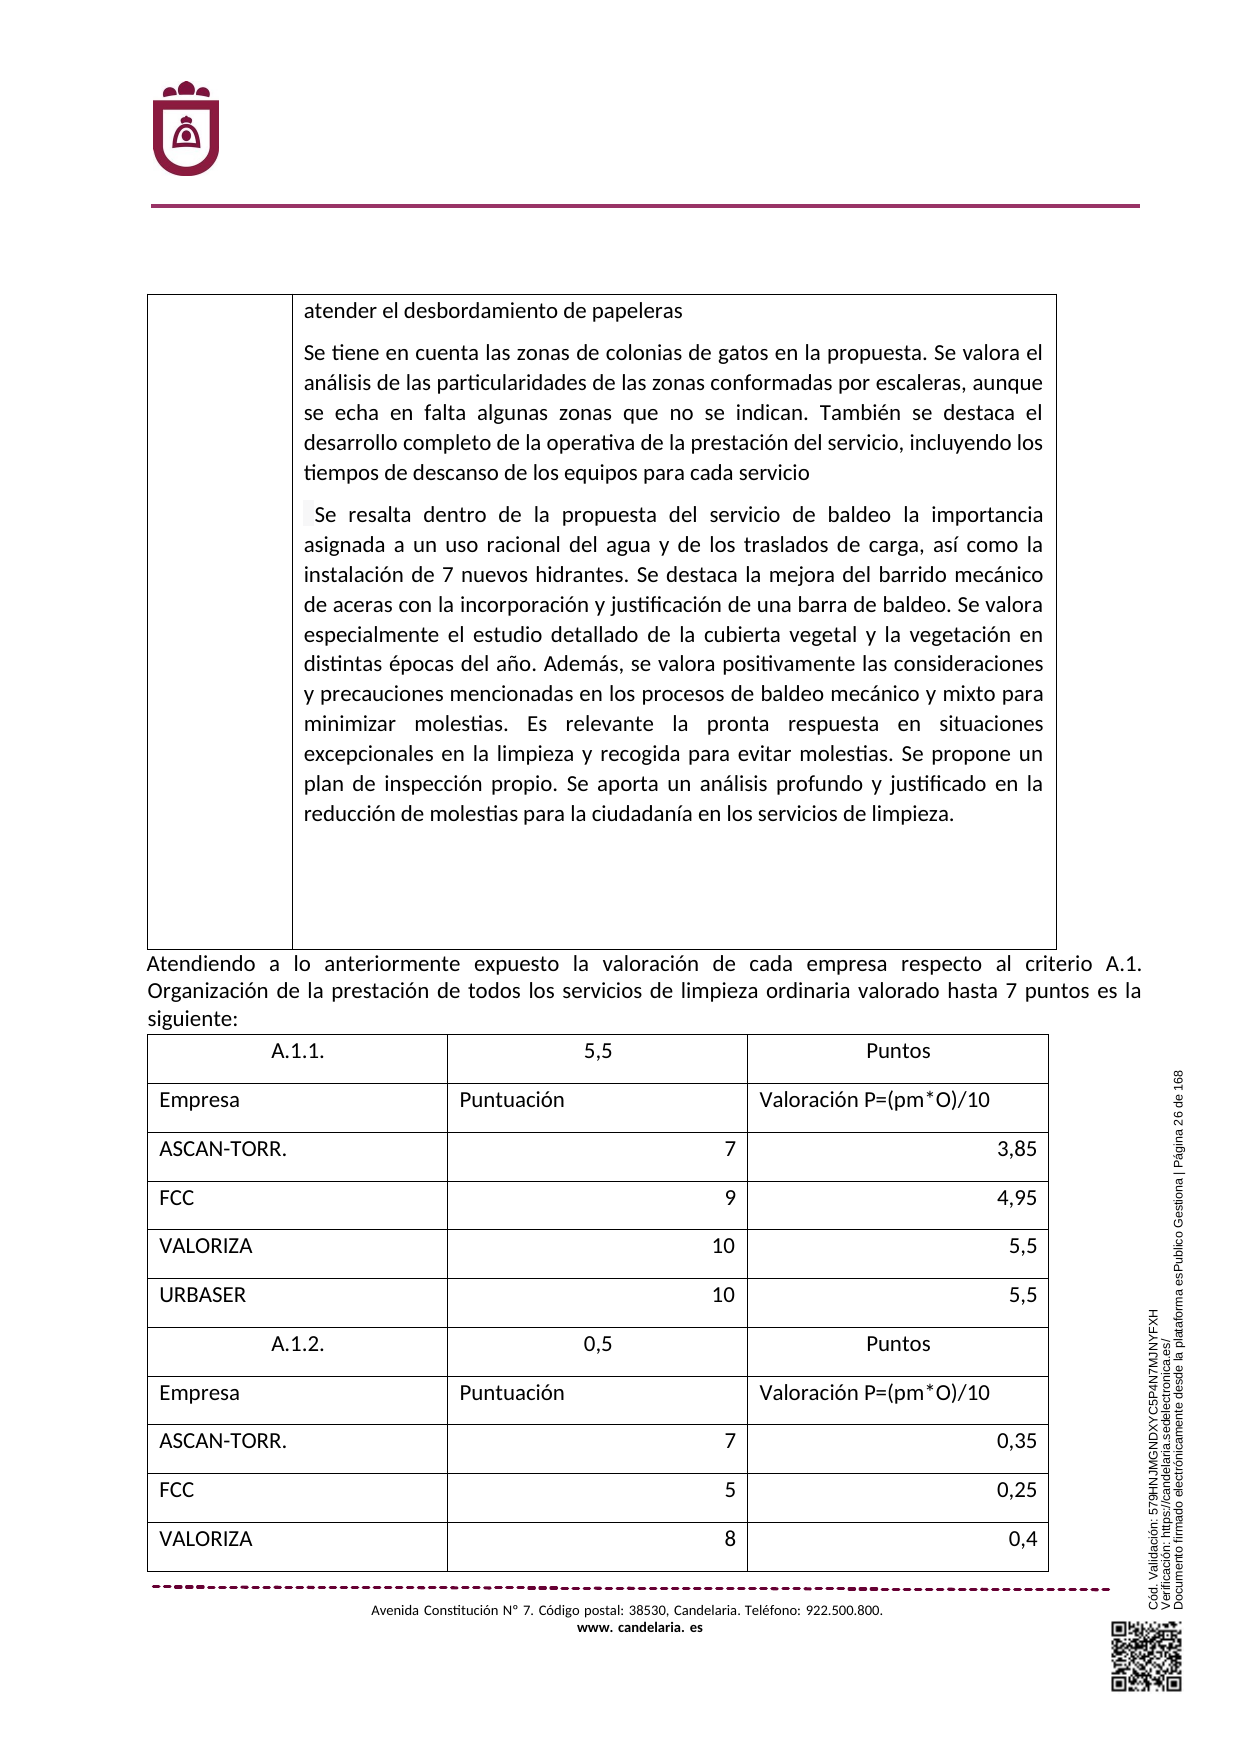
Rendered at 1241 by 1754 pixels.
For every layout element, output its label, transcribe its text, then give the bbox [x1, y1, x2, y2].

table_cell [711, 1328, 747, 1376]
table_cell [711, 1084, 747, 1132]
text Atendiendo a lo anteriormente expuesto la valoración de cada empresa respecto al criterio A.1. Organización de la prestación de todos los servicios de limpieza ordinaria valorado hasta 7 puntos es la siguiente: [146, 950, 1144, 1032]
table_cell [711, 1377, 747, 1424]
table_cell A.1.2. [148, 1328, 447, 1376]
table_header atender el desbordamiento de papeleras Se tiene en cuenta las zonas de colonias de gatos en la propuesta. Se valora el análisis de las particularidades de las zonas conformadas por escaleras, aunque se echa en falta algunas zonas que no se indican. También se destaca el desarrollo completo de la operativa de la prestación del servicio, incluyendo los tiempos de descanso de los equipos para cada servicio Se resalta dentro de la propuesta del servicio de baldeo la importancia asignada a un uso racional del agua y de los traslados de carga, así como la instalación de 7 nuevos hidrantes. Se destaca la mejora del barrido mecánico de aceras con la incorporación y justificación de una barra de baldeo. Se valora especialmente el estudio detallado de la cubierta vegetal y la vegetación en distintas épocas del año. Además, se valora positivamente las consideraciones y precauciones mencionadas en los procesos de baldeo mecánico y mixto para minimizar molestias. Es relevante la pronta respuesta en situaciones excepcionales en la limpieza y recogida para evitar molestias. Se propone un plan de inspección propio. Se aporta un análisis profundo y justificado en la reducción de molestias para la ciudadanía en los servicios de limpieza. [293, 295, 1056, 949]
table_cell FCC [148, 1182, 447, 1229]
table_cell Puntuación [448, 1377, 711, 1424]
table_cell 0,25 [748, 1474, 1048, 1522]
table_cell Empresa [148, 1377, 447, 1424]
table_cell 5,5 [748, 1279, 1048, 1327]
table_cell [448, 1182, 711, 1229]
table_cell 5 [711, 1474, 747, 1522]
table_cell Puntuación [448, 1084, 711, 1132]
table_cell [448, 1133, 711, 1181]
table_cell [448, 1425, 711, 1473]
table_cell VALORIZA [148, 1230, 447, 1278]
table_cell 5,5 [748, 1230, 1048, 1278]
table_header [711, 1035, 747, 1083]
table_header 5,5 [448, 1035, 711, 1083]
table_cell [448, 1474, 711, 1522]
table_cell 10 [711, 1230, 747, 1278]
table_cell 0,35 [748, 1425, 1048, 1473]
table_cell 9 [711, 1182, 747, 1229]
table_cell 0,5 [448, 1328, 711, 1376]
table_cell 3,85 [748, 1133, 1048, 1181]
table_cell Valoración P=(pm*O)/10 [748, 1084, 1048, 1132]
table_cell Empresa [148, 1084, 447, 1132]
table_cell 4,95 [748, 1182, 1048, 1229]
table_cell 7 [711, 1133, 747, 1181]
table_cell 10 [711, 1279, 747, 1327]
table_cell Valoración P=(pm*O)/10 [748, 1377, 1048, 1424]
table_cell 0,4 [748, 1523, 1048, 1571]
table_cell ASCAN-TORR. [148, 1133, 447, 1181]
table_cell 8 [711, 1523, 747, 1571]
table_header [148, 295, 292, 949]
table_header Puntos [748, 1035, 1048, 1083]
table_cell [448, 1523, 711, 1571]
table_cell ASCAN-TORR. [148, 1425, 447, 1473]
table_cell 7 [711, 1425, 747, 1473]
table_cell [448, 1279, 711, 1327]
table_cell URBASER [148, 1279, 447, 1327]
table_header A.1.1. [148, 1035, 447, 1083]
table_cell [448, 1230, 711, 1278]
table_cell FCC [148, 1474, 447, 1522]
table_cell VALORIZA [148, 1523, 447, 1571]
table_cell Puntos [748, 1328, 1048, 1376]
